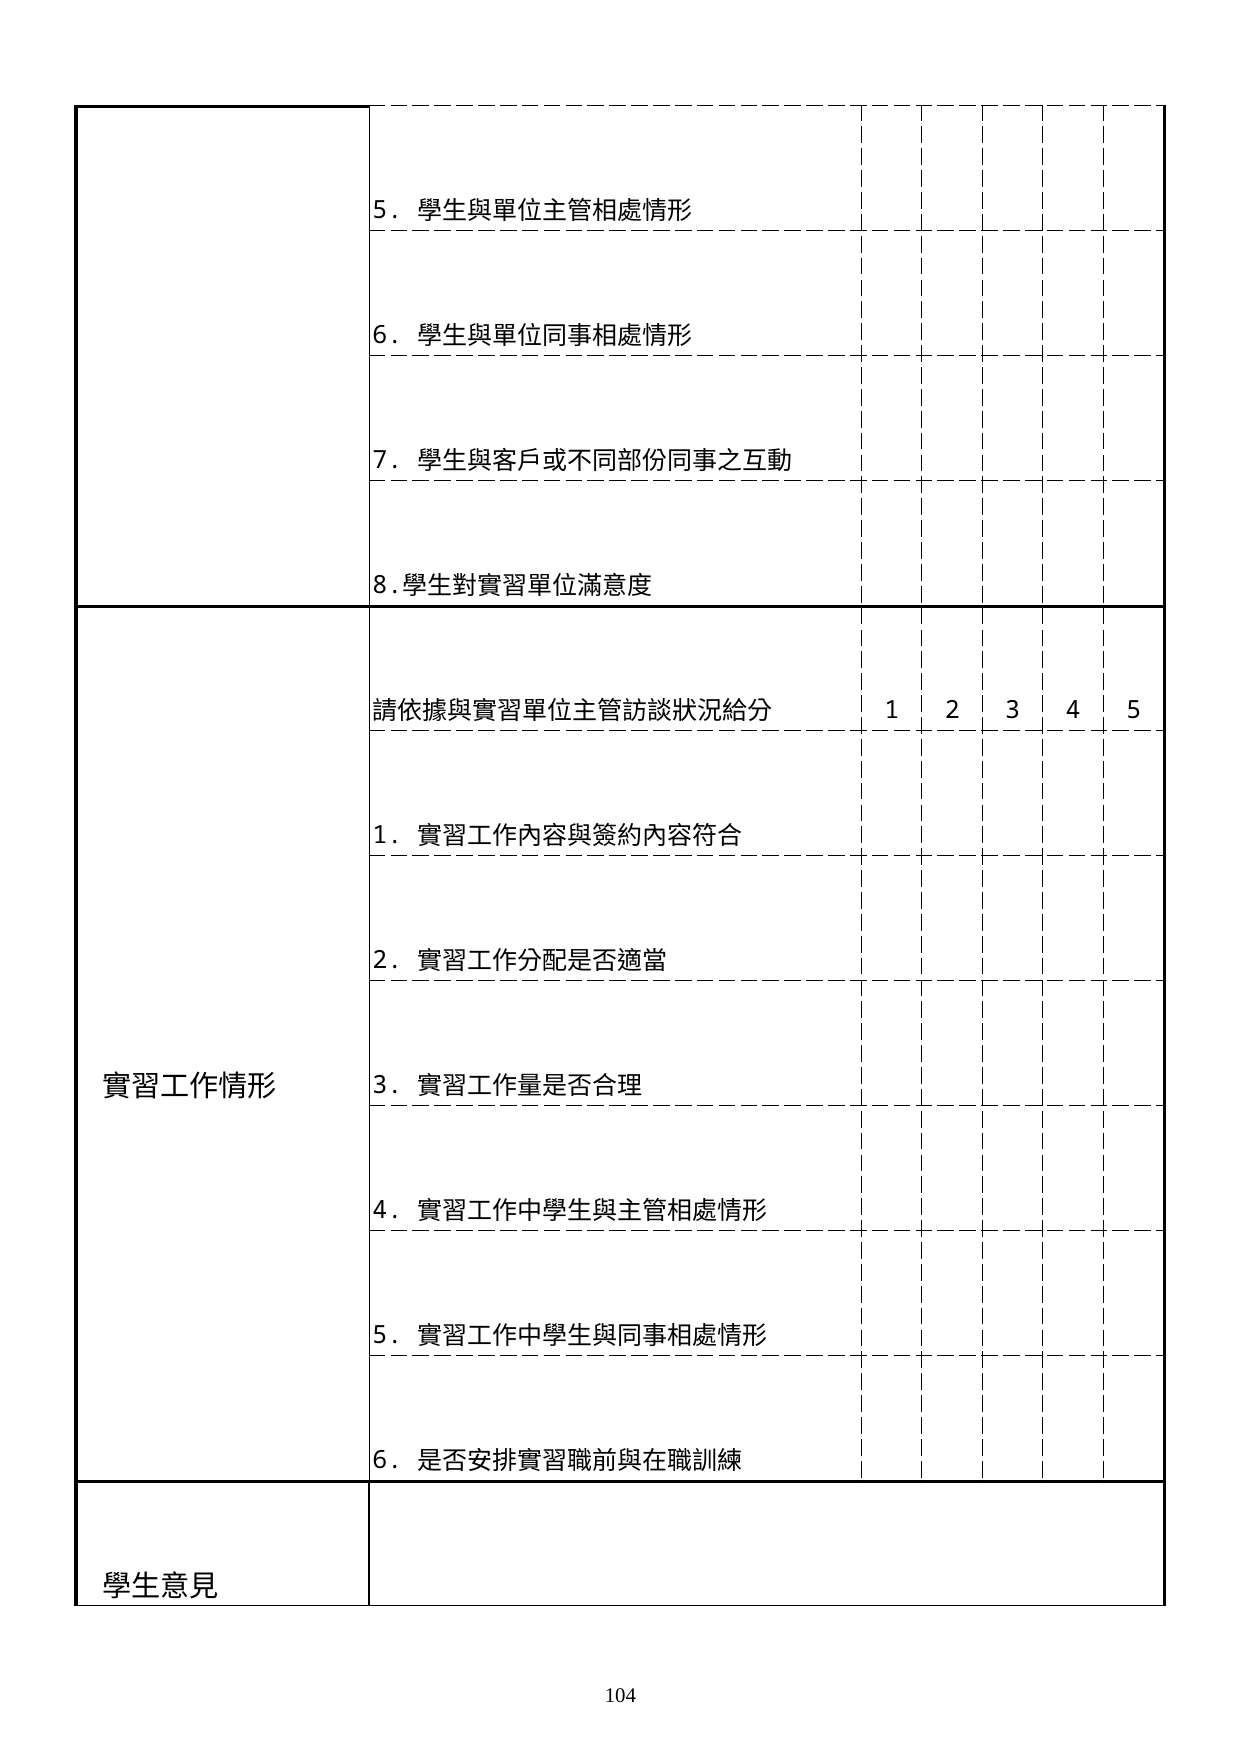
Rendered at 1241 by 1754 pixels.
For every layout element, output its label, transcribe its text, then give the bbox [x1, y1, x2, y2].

table_cell [922, 105, 982, 229]
table_cell 5. 學生與單位主管相處情形 [370, 105, 861, 229]
table_cell [922, 980, 982, 1104]
table_cell [861, 1105, 922, 1229]
table_cell [1103, 855, 1163, 979]
table_cell [1043, 230, 1103, 354]
table_cell [922, 230, 982, 354]
table_cell 實習工作情形 [78, 608, 369, 1479]
table_cell [922, 730, 982, 854]
table_cell [1103, 730, 1163, 854]
table_cell [1043, 730, 1103, 854]
table_cell [922, 480, 982, 604]
table_cell 3 [982, 608, 1043, 729]
table_cell [982, 480, 1043, 604]
table_cell [982, 1230, 1043, 1354]
table_cell 1. 實習工作內容與簽約內容符合 [370, 730, 861, 854]
table_cell [1043, 980, 1103, 1104]
table_cell [1103, 230, 1163, 354]
table_cell [861, 105, 922, 229]
table_cell 3. 實習工作量是否合理 [370, 980, 861, 1104]
table_cell [982, 1105, 1043, 1229]
table_cell [861, 1355, 922, 1479]
table_cell [1043, 105, 1103, 229]
table_cell [922, 855, 982, 979]
table_cell [861, 1230, 922, 1354]
table_cell [370, 1483, 1163, 1604]
table_cell 學生意見 [78, 1483, 368, 1604]
table_cell [78, 108, 369, 604]
table_cell [1103, 1230, 1163, 1354]
table_cell [861, 480, 922, 604]
table_cell [1043, 1230, 1103, 1354]
table_cell [1103, 105, 1163, 229]
table_cell [1043, 355, 1103, 479]
table_cell 7. 學生與客戶或不同部份同事之互動 [370, 355, 861, 479]
table_cell [1103, 480, 1163, 604]
table_cell 6. 學生與單位同事相處情形 [370, 230, 861, 354]
table_cell 4 [1043, 608, 1103, 729]
table_cell [1043, 1105, 1103, 1229]
table_cell [982, 730, 1043, 854]
table_cell [1103, 355, 1163, 479]
table_cell 6. 是否安排實習職前與在職訓練 [370, 1355, 861, 1479]
table_cell [861, 355, 922, 479]
table_cell [922, 1105, 982, 1229]
table_cell 8.學生對實習單位滿意度 [370, 480, 861, 604]
table_cell 2 [922, 608, 982, 729]
table_cell [982, 1355, 1043, 1479]
table_cell [1043, 480, 1103, 604]
table_cell 1 [861, 608, 922, 729]
table_cell 5. 實習工作中學生與同事相處情形 [370, 1230, 861, 1354]
table_cell [861, 980, 922, 1104]
table_cell 2. 實習工作分配是否適當 [370, 855, 861, 979]
table_cell [982, 355, 1043, 479]
table_cell [861, 730, 922, 854]
table_cell [982, 855, 1043, 979]
table_cell [922, 355, 982, 479]
table_cell [861, 230, 922, 354]
table_cell 5 [1103, 608, 1163, 729]
table_cell [922, 1355, 982, 1479]
table_cell [982, 230, 1043, 354]
table_cell [861, 855, 922, 979]
table_cell 4. 實習工作中學生與主管相處情形 [370, 1105, 861, 1229]
table_cell 請依據與實習單位主管訪談狀況給分 [370, 608, 861, 729]
table_cell [1103, 1355, 1163, 1479]
table_cell [982, 980, 1043, 1104]
table_cell [982, 105, 1043, 229]
table_cell [1103, 1105, 1163, 1229]
table_cell [1043, 855, 1103, 979]
table_cell [922, 1230, 982, 1354]
table_cell [1043, 1355, 1103, 1479]
table_cell [1103, 980, 1163, 1104]
